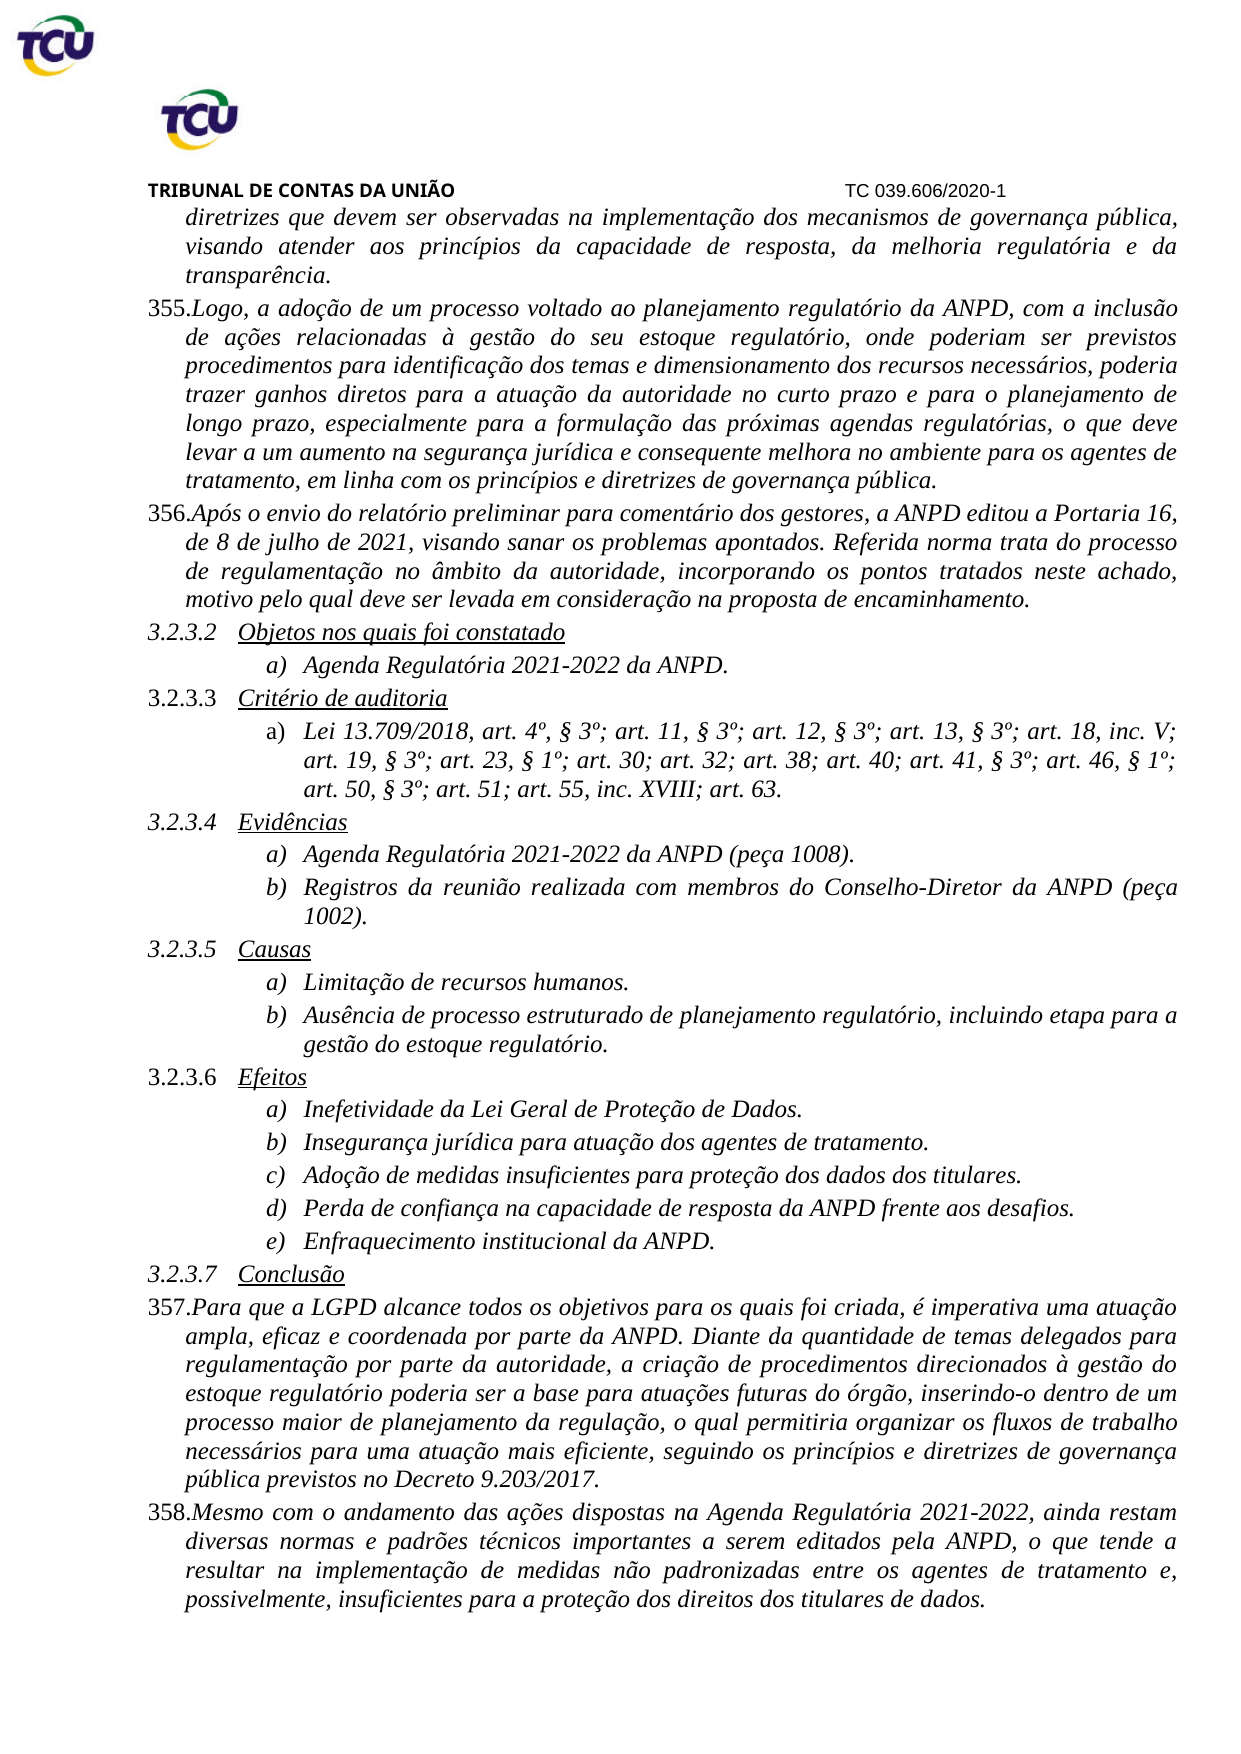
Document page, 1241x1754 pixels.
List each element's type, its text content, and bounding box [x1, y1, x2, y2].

list diretrizes que devem ser observadas na implementação dos mecanismos de governança pública, visando atender aos princípios da capacidade de resposta, da melhoria regulatória e da transparência. [148, 202, 1181, 289]
subtitle Objetos nos quais foi constatado [148, 617, 1181, 646]
list Agenda Regulatória 2021-2022 da ANPD (peça 1008). [266, 839, 1181, 868]
list Agenda Regulatória 2021-2022 da ANPD. [266, 650, 1181, 679]
list Inefetividade da Lei Geral de Proteção de Dados. [266, 1094, 1181, 1123]
list Lei 13.709/2018, art. 4º, § 3º; art. 11, § 3º; art. 12, § 3º; art. 13, § 3º; art. 18, inc. V; art. 19, § 3º; art. 23, § 1º; art. 30; art. 32; art. 38; art. 40; art. 41, § 3º; art. 46, § 1º; art. 50, § 3º; art. 51; art. 55, inc. XVIII; art. 63. [266, 716, 1181, 802]
list Insegurança jurídica para atuação dos agentes de tratamento. [266, 1127, 1181, 1156]
list Para que a LGPD alcance todos os objetivos para os quais foi criada, é imperativa uma atuação ampla, eficaz e coordenada por parte da ANPD. Diante da quantidade de temas delegados para regulamentação por parte da autoridade, a criação de procedimentos direcionados à gestão do estoque regulatório poderia ser a base para atuações futuras do órgão, inserindo-o dentro de um processo maior de planejamento da regulação, o qual permitiria organizar os fluxos de trabalho necessários para uma atuação mais eficiente, seguindo os princípios e diretrizes de governança pública previstos no Decreto 9.203/2017. [148, 1292, 1181, 1493]
list Limitação de recursos humanos. [266, 967, 1181, 996]
list Após o envio do relatório preliminar para comentário dos gestores, a ANPD editou a Portaria 16, de 8 de julho de 2021, visando sanar os problemas apontados. Referida norma trata do processo de regulamentação no âmbito da autoridade, incorporando os pontos tratados neste achado, motivo pelo qual deve ser levada em consideração na proposta de encaminhamento. [148, 498, 1181, 613]
subtitle Causas [148, 934, 1181, 963]
list Logo, a adoção de um processo voltado ao planejamento regulatório da ANPD, com a inclusão de ações relacionadas à gestão do seu estoque regulatório, onde poderiam ser previstos procedimentos para identificação dos temas e dimensionamento dos recursos necessários, poderia trazer ganhos diretos para a atuação da autoridade no curto prazo e para o planejamento de longo prazo, especialmente para a formulação das próximas agendas regulatórias, o que deve levar a um aumento na segurança jurídica e consequente melhora no ambiente para os agentes de tratamento, em linha com os princípios e diretrizes de governança pública. [148, 293, 1181, 494]
subtitle Critério de auditoria [148, 683, 1181, 712]
subtitle Efeitos [148, 1062, 1181, 1090]
list Adoção de medidas insuficientes para proteção dos dados dos titulares. [266, 1160, 1181, 1189]
list Perda de confiança na capacidade de resposta da ANPD frente aos desafios. [266, 1193, 1181, 1222]
list Mesmo com o andamento das ações dispostas na Agenda Regulatória 2021-2022, ainda restam diversas normas e padrões técnicos importantes a serem editados pela ANPD, o que tende a resultar na implementação de medidas não padronizadas entre os agentes de tratamento e, possivelmente, insuficientes para a proteção dos direitos dos titulares de dados. [148, 1497, 1181, 1612]
list Registros da reunião realizada com membros do Conselho-Diretor da ANPD (peça 1002). [266, 872, 1181, 930]
list Ausência de processo estruturado de planejamento regulatório, incluindo etapa para a gestão do estoque regulatório. [266, 1000, 1181, 1057]
subtitle Evidências [148, 807, 1181, 835]
list Enfraquecimento institucional da ANPD. [266, 1226, 1181, 1255]
subtitle Conclusão [148, 1259, 1181, 1288]
